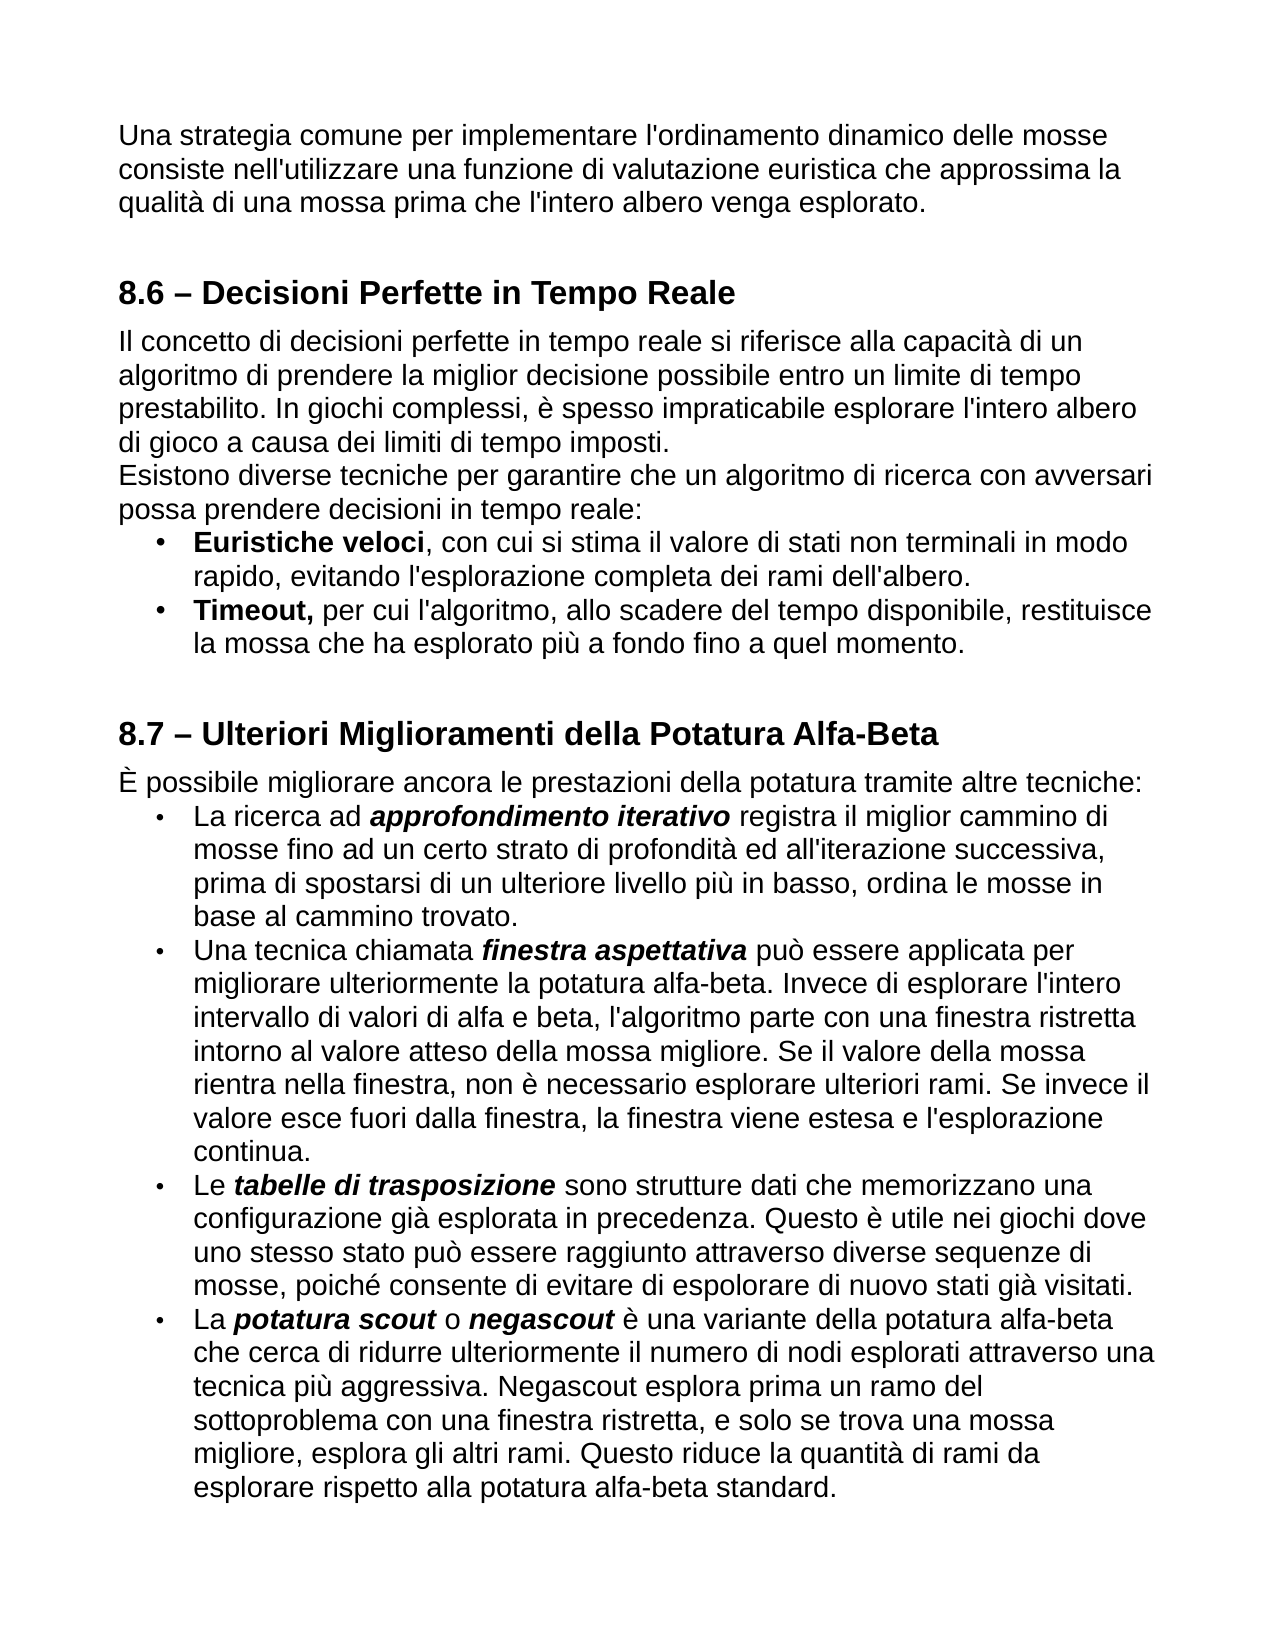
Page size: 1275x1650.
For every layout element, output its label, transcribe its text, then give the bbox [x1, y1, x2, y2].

list La potatura scout o negascout è una variante della potatura alfa-beta che cerca di ridurre ulteriormente il numero di nodi esplorati attraverso una tecnica più aggressiva. Negascout esplora prima un ramo del sottoproblema con una finestra ristretta, e solo se trova una mossa migliore, esplora gli altri rami. Questo riduce la quantità di rami da esplorare rispetto alla potatura alfa-beta standard. [156, 1302, 1157, 1503]
list Euristiche veloci, con cui si stima il valore di stati non terminali in modo rapido, evitando l'esplorazione completa dei rami dell'albero. [156, 525, 1157, 593]
list Una tecnica chiamata finestra aspettativa può essere applicata per migliorare ulteriormente la potatura alfa-beta. Invece di esplorare l'intero intervallo di valori di alfa e beta, l'algoritmo parte con una finestra ristretta intorno al valore atteso della mossa migliore. Se il valore della mossa rientra nella finestra, non è necessario esplorare ulteriori rami. Se invece il valore esce fuori dalla finestra, la finestra viene estesa e l'esplorazione continua. [156, 933, 1157, 1168]
text È possibile migliorare ancora le prestazioni della potatura tramite altre tecniche: [118, 765, 1157, 799]
list Timeout, per cui l'algoritmo, allo scadere del tempo disponibile, restituisce la mossa che ha esplorato più a fondo fino a quel momento. [156, 593, 1157, 660]
subtitle 8.7 – Ulteriori Miglioramenti della Potatura Alfa-Beta [118, 714, 1157, 753]
subtitle 8.6 – Decisioni Perfette in Tempo Reale [118, 273, 1157, 312]
text Esistono diverse tecniche per garantire che un algoritmo di ricerca con avversari possa prendere decisioni in tempo reale: [118, 458, 1157, 525]
text Il concetto di decisioni perfette in tempo reale si riferisce alla capacità di un algoritmo di prendere la miglior decisione possibile entro un limite di tempo prestabilito. In giochi complessi, è spesso impraticabile esplorare l'intero albero di gioco a causa dei limiti di tempo imposti. [118, 324, 1157, 458]
text Una strategia comune per implementare l'ordinamento dinamico delle mosse consiste nell'utilizzare una funzione di valutazione euristica che approssima la qualità di una mossa prima che l'intero albero venga esplorato. [118, 118, 1157, 219]
list Le tabelle di trasposizione sono strutture dati che memorizzano una configurazione già esplorata in precedenza. Questo è utile nei giochi dove uno stesso stato può essere raggiunto attraverso diverse sequenze di mosse, poiché consente di evitare di espolorare di nuovo stati già visitati. [156, 1168, 1157, 1302]
list La ricerca ad approfondimento iterativo registra il miglior cammino di mosse fino ad un certo strato di profondità ed all'iterazione successiva, prima di spostarsi di un ulteriore livello più in basso, ordina le mosse in base al cammino trovato. [156, 799, 1157, 933]
